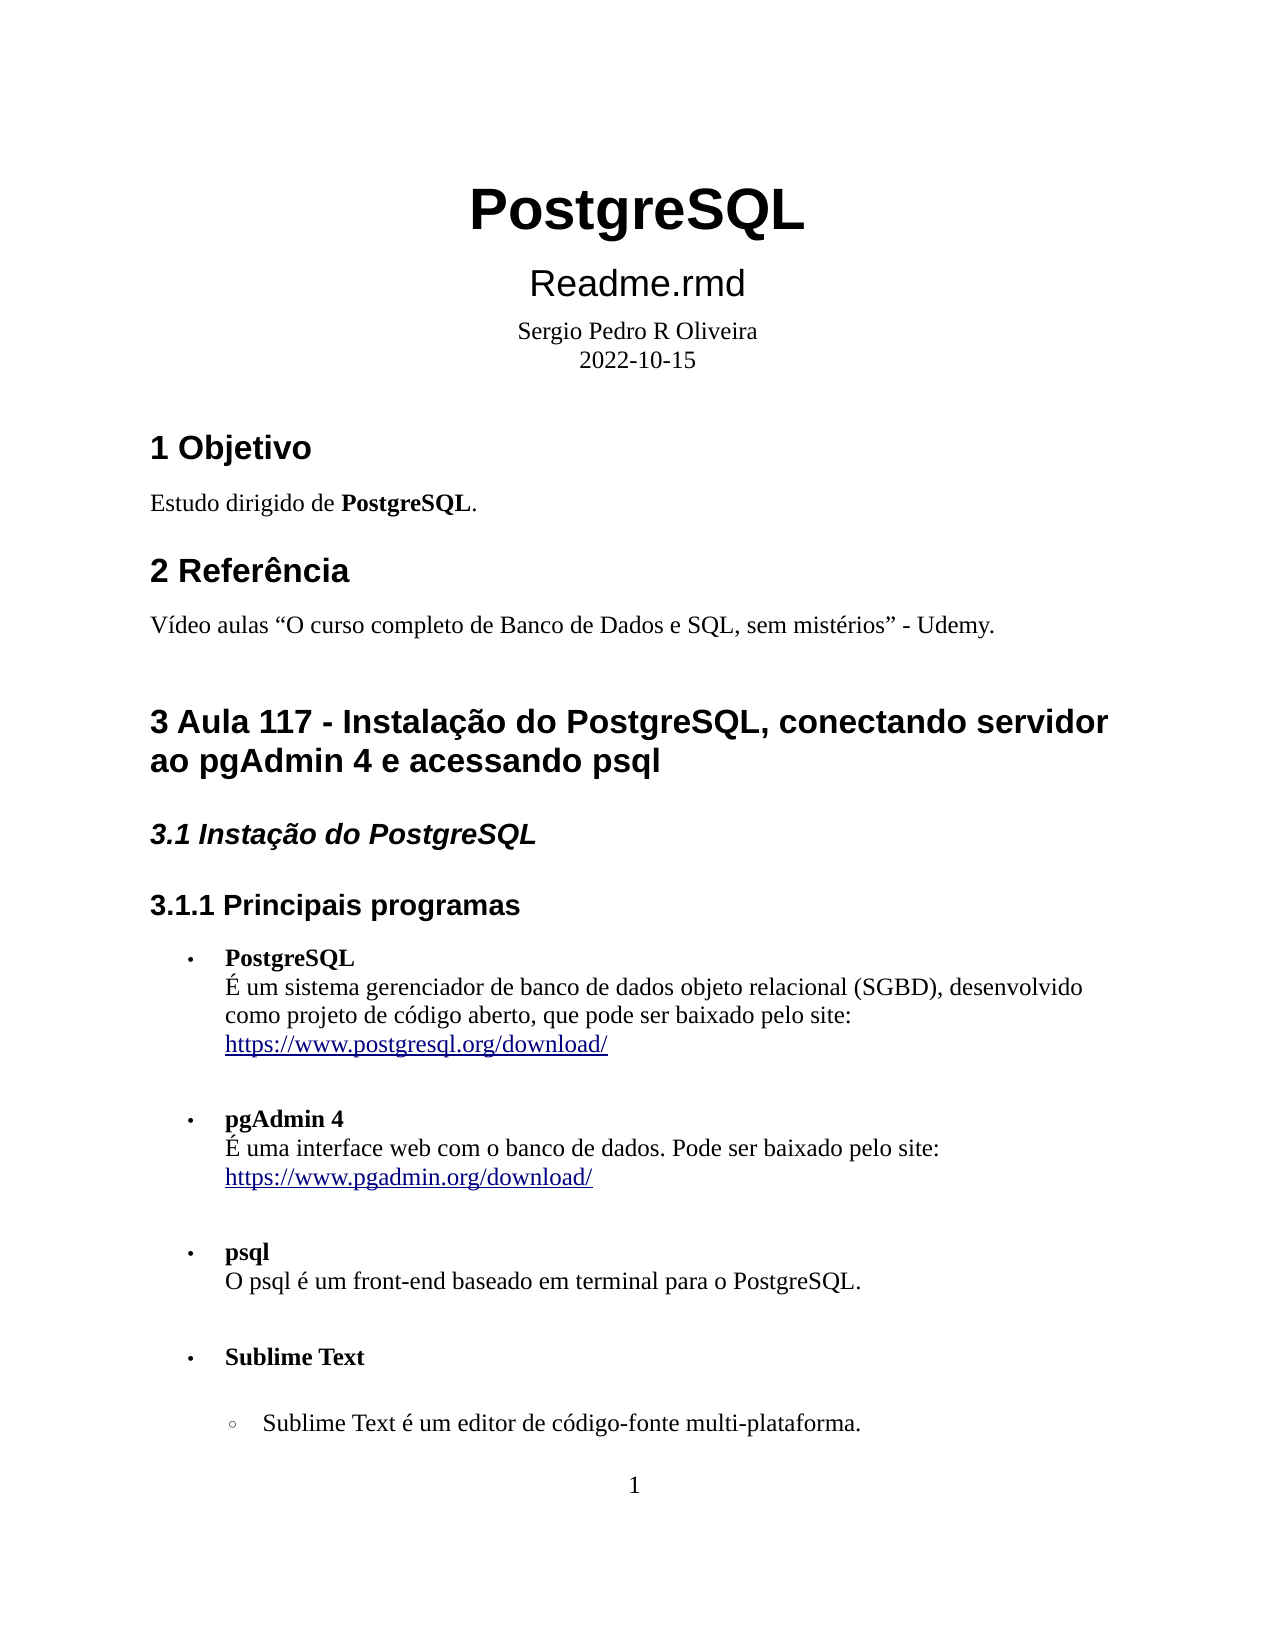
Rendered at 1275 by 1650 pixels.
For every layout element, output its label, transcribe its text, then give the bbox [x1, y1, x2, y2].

list Sublime Text [187, 1342, 1125, 1399]
subtitle 1 Objetivo [150, 428, 1125, 466]
list pgAdmin 4 É uma interface web com o banco de dados. Pode ser baixado pelo site: https://www.pgadmin.org/download/ [187, 1104, 1125, 1219]
text Sergio Pedro R Oliveira [150, 316, 1125, 345]
text 2022-10-15 [150, 345, 1125, 374]
text Estudo dirigido de PostgreSQL. [150, 488, 1125, 517]
text Vídeo aulas “O curso completo de Banco de Dados e SQL, sem mistérios” - Udemy. [150, 611, 1125, 639]
subtitle Readme.rmd [150, 261, 1125, 304]
subtitle 3.1.1 Principais programas [150, 888, 1125, 921]
list Sublime Text é um editor de código-fonte multi-plataforma. [225, 1408, 1125, 1437]
title PostgreSQL [150, 175, 1125, 242]
list PostgreSQL É um sistema gerenciador de banco de dados objeto relacional (SGBD), desenvolvido como projeto de código aberto, que pode ser baixado pelo site: https://www.postgresql.org/download/ [187, 943, 1125, 1087]
subtitle 2 Referência [150, 551, 1125, 589]
subtitle 3.1 Instação do PostgreSQL [150, 817, 1125, 850]
subtitle 3 Aula 117 - Instalação do PostgreSQL, conectando servidor ao pgAdmin 4 e acessando psql [150, 702, 1125, 779]
list psql O psql é um front-end baseado em terminal para o PostgreSQL. [187, 1237, 1125, 1324]
